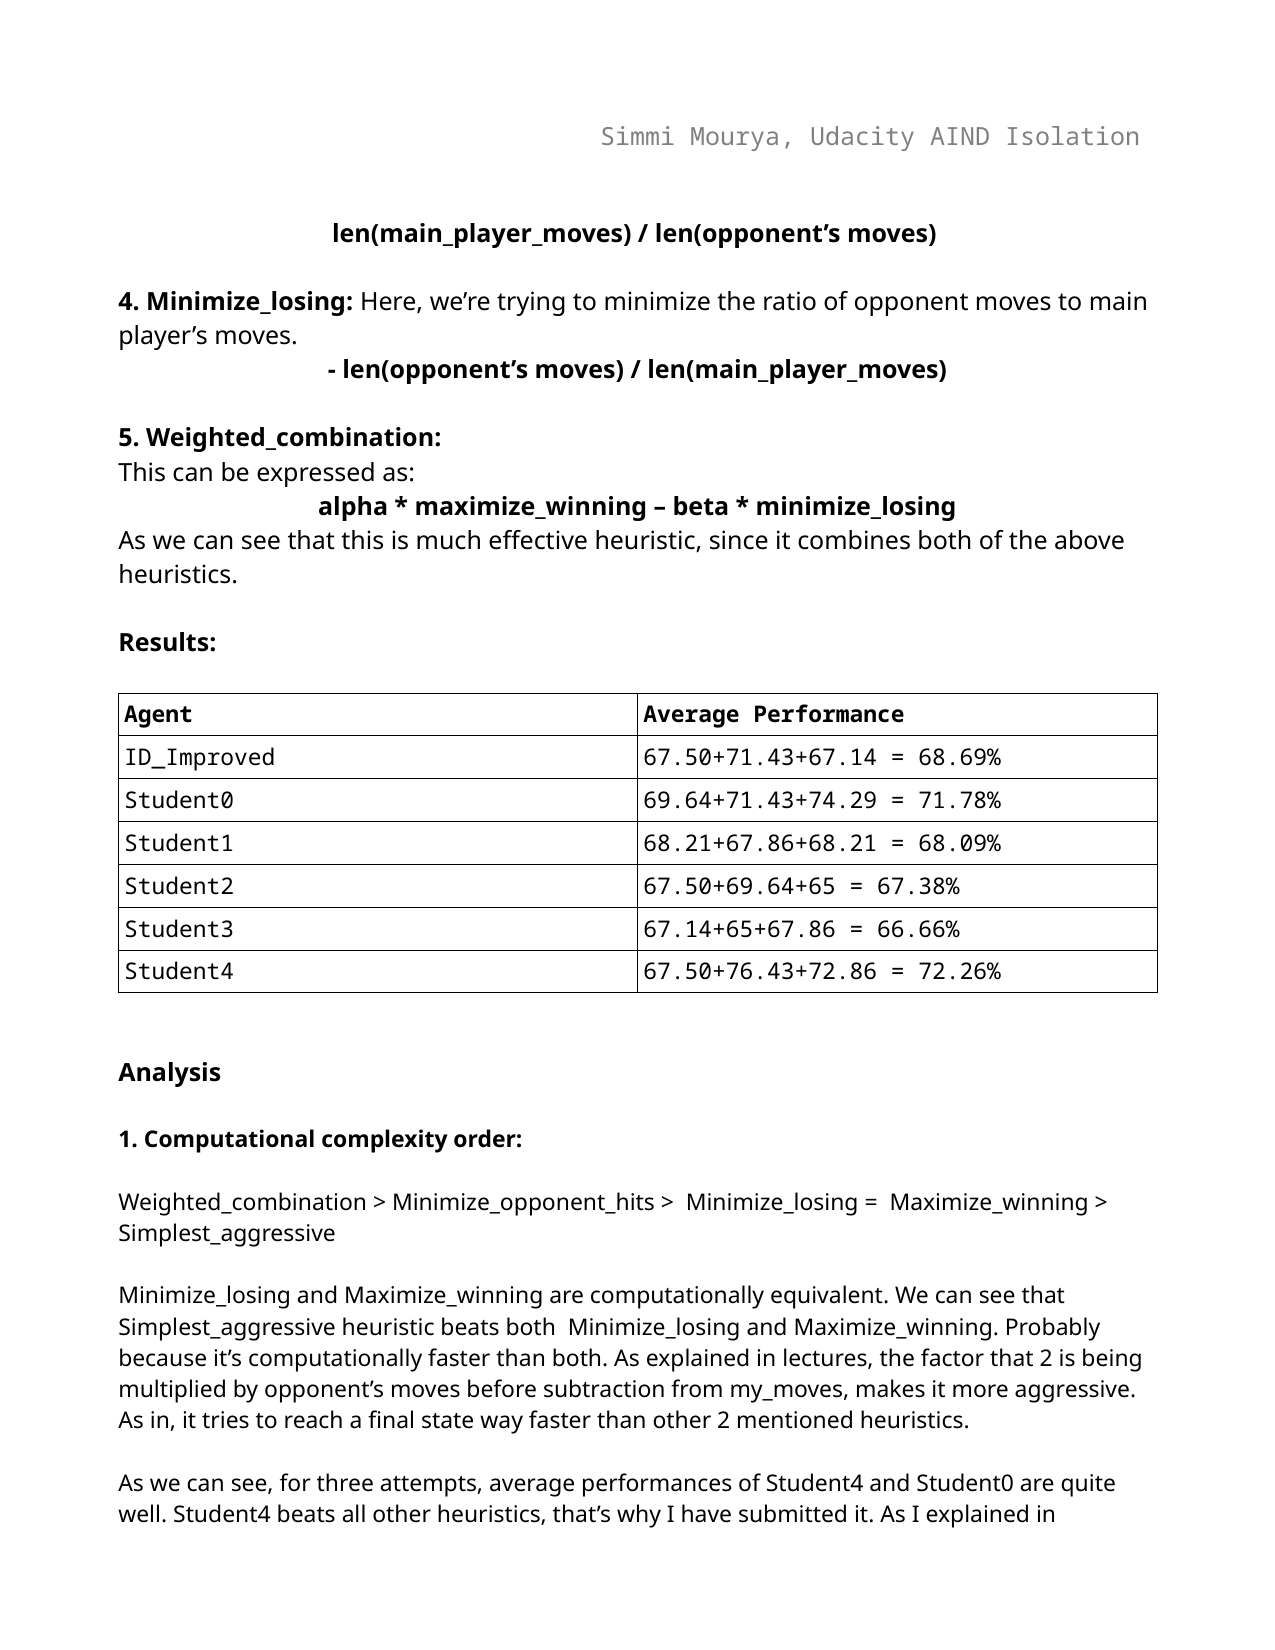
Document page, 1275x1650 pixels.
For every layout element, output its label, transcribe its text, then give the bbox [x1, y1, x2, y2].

table_cell 67.50+71.43+67.14 = 68.69% [638, 736, 1157, 778]
text This can be expressed as: [118, 454, 1157, 488]
text Analysis [118, 1055, 1157, 1089]
table_header Agent [119, 694, 637, 735]
table_cell 67.50+76.43+72.86 = 72.26% [638, 951, 1157, 992]
text As we can see, for three attempts, average performances of Student4 and Student0 are quite well. Student4 beats all other heuristics, that’s why I have submitted it. As I explained in [118, 1467, 1157, 1529]
table_cell Student1 [119, 822, 637, 864]
table_cell 67.14+65+67.86 = 66.66% [638, 908, 1157, 949]
text 1. Computational complexity order: [118, 1123, 1157, 1154]
text As we can see that this is much effective heuristic, since it combines both of the above heuristics. [118, 522, 1157, 590]
text Weighted_combination > Minimize_opponent_hits > Minimize_losing = Maximize_winning > Simplest_aggressive [118, 1186, 1157, 1248]
text Results: [118, 624, 1157, 658]
table_cell ID_Improved [119, 736, 637, 778]
text 4. Minimize_losing: Here, we’re trying to minimize the ratio of opponent moves to main player’s moves. [118, 284, 1157, 352]
text - len(opponent’s moves) / len(main_player_moves) [118, 352, 1157, 386]
text 5. Weighted_combination: [118, 420, 1157, 454]
table_cell 69.64+71.43+74.29 = 71.78% [638, 779, 1157, 821]
table_cell Student0 [119, 779, 637, 821]
text len(main_player_moves) / len(opponent’s moves) [118, 216, 1157, 250]
text alpha * maximize_winning – beta * minimize_losing [118, 488, 1157, 522]
table_cell Student4 [119, 951, 637, 992]
table_cell 68.21+67.86+68.21 = 68.09% [638, 822, 1157, 864]
table_cell Student2 [119, 865, 637, 907]
table_header Average Performance [638, 694, 1157, 735]
table_cell Student3 [119, 908, 637, 949]
table_cell 67.50+69.64+65 = 67.38% [638, 865, 1157, 907]
text Minimize_losing and Maximize_winning are computationally equivalent. We can see that Simplest_aggressive heuristic beats both Minimize_losing and Maximize_winning. Probably because it’s computationally faster than both. As explained in lectures, the factor that 2 is being multiplied by opponent’s moves before subtraction from my_moves, makes it more aggressive. As in, it tries to reach a final state way faster than other 2 mentioned heuristics. [118, 1279, 1157, 1436]
